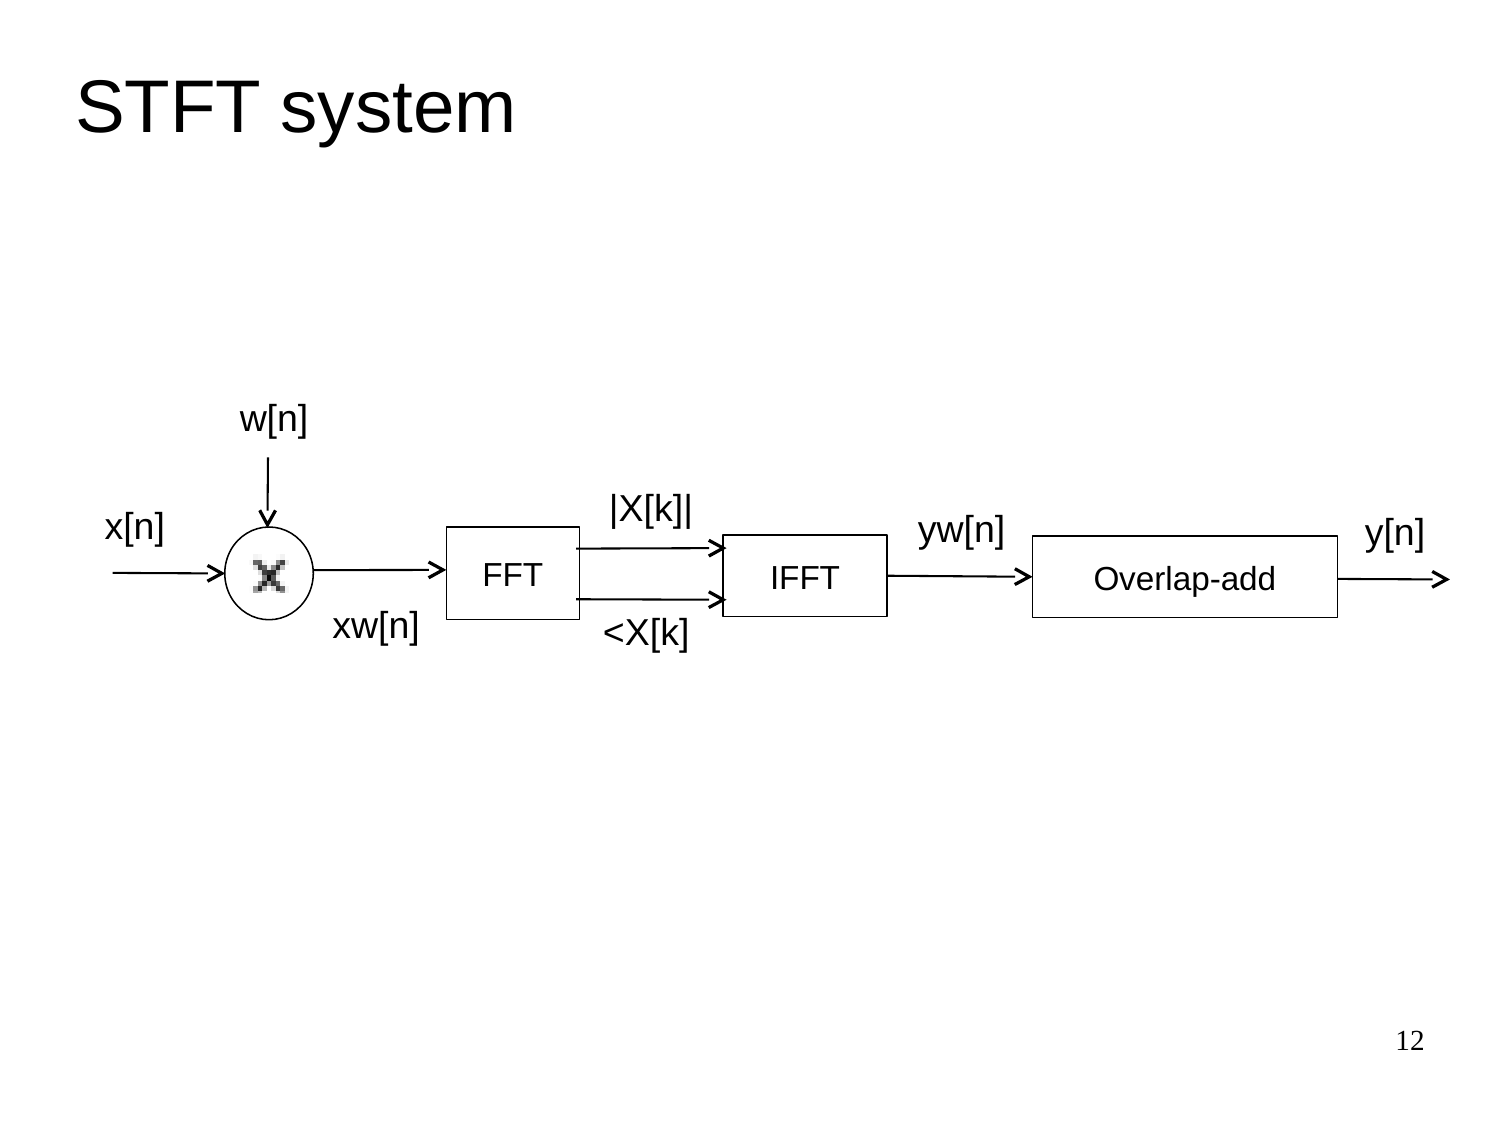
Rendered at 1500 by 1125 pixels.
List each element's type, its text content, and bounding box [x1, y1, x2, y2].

title STFT system [75, 12, 1426, 201]
text_box |X[k]| [594, 479, 708, 537]
text_box IFFT [722, 535, 887, 617]
text_box FFT [446, 526, 580, 620]
text_box x[n] [89, 498, 181, 555]
text_box xw[n] [317, 597, 436, 655]
text_box yw[n] [903, 500, 1021, 558]
text_box y[n] [1350, 504, 1441, 561]
text_box <X[k] [588, 604, 705, 661]
text_box Overlap-add [1032, 536, 1338, 618]
text_box w[n] [225, 389, 324, 447]
picture [240, 539, 295, 593]
